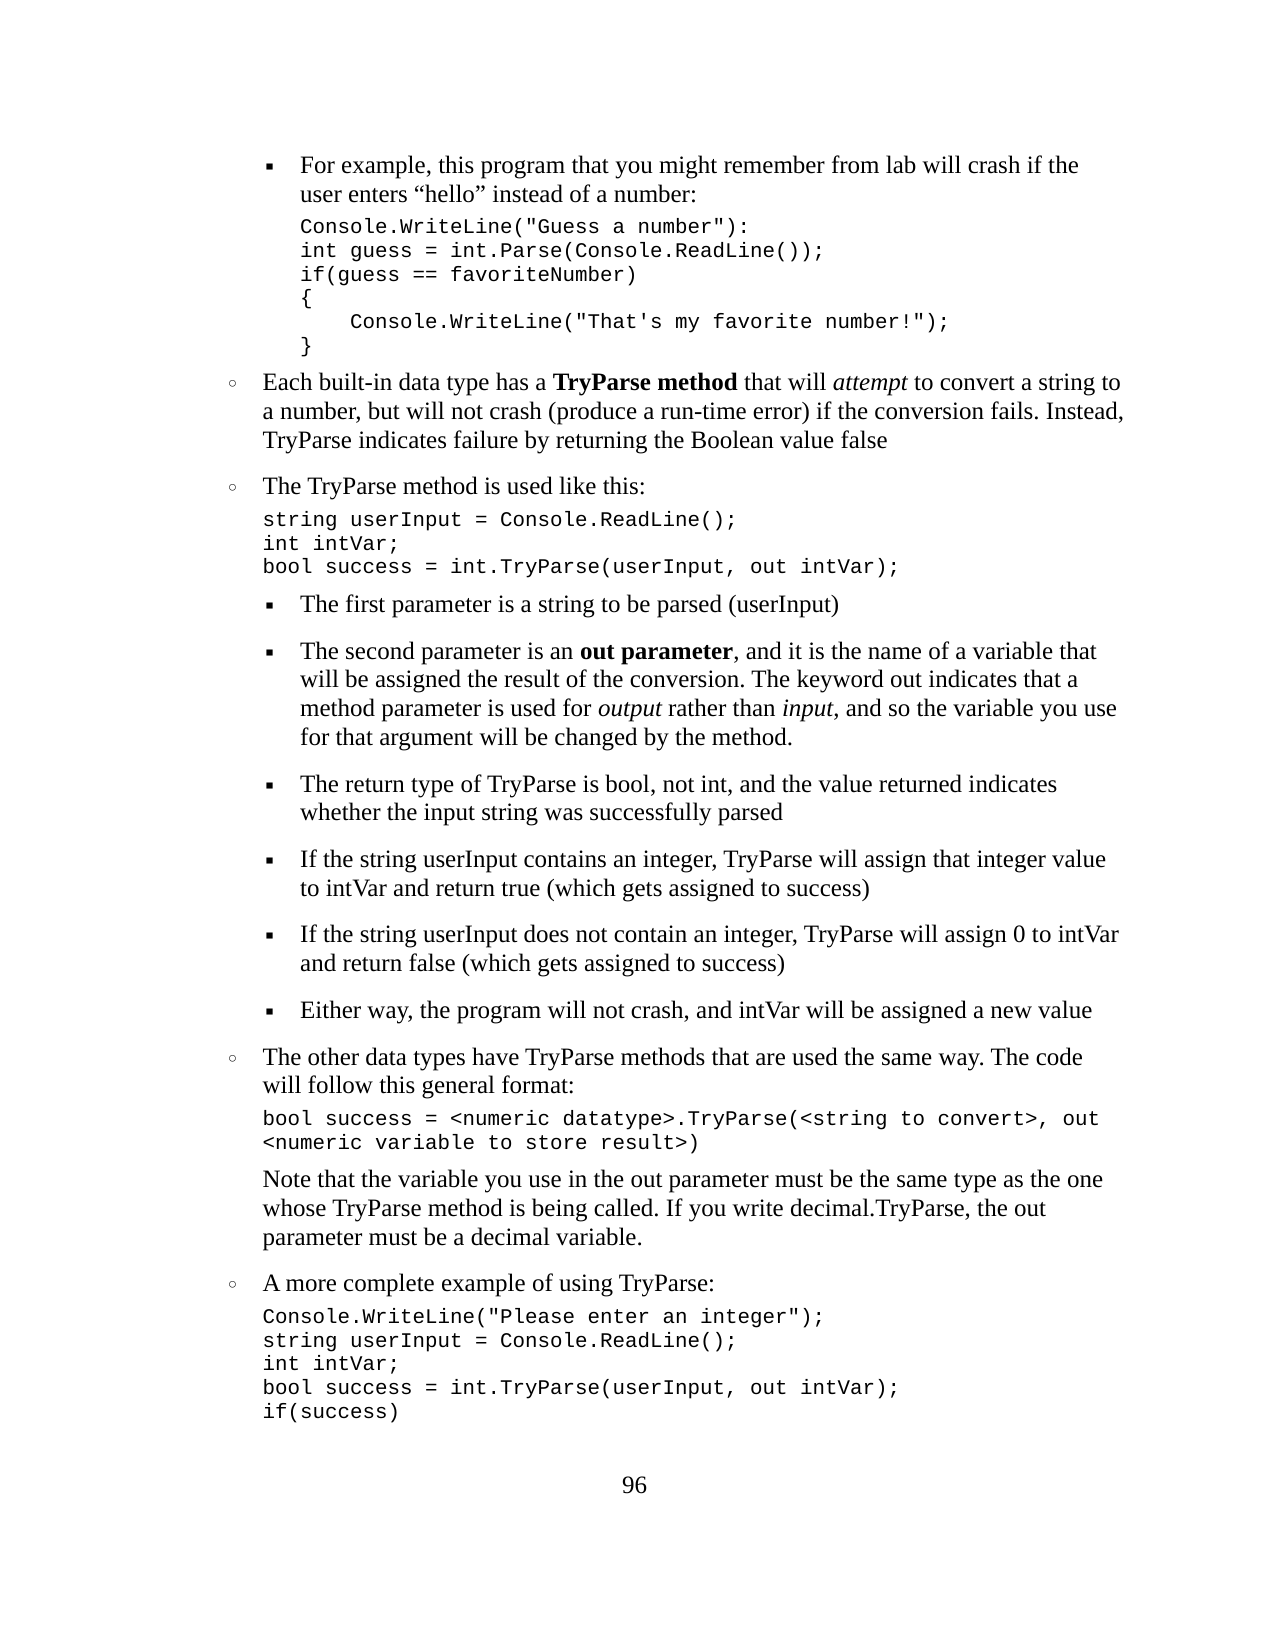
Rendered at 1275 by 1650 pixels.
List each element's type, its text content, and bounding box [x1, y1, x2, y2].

list Console.WriteLine("Please enter an integer"); [225, 1306, 1125, 1330]
list int guess = int.Parse(Console.ReadLine()); [262, 240, 1125, 264]
list If the string userInput contains an integer, TryParse will assign that integer value to intVar and return true (which gets assigned to success) [262, 844, 1125, 902]
list if(success) [225, 1401, 1125, 1424]
list bool success = <numeric datatype>.TryParse(<string to convert>, out <numeric variable to store result>) [225, 1108, 1125, 1155]
list } [262, 335, 1125, 358]
list bool success = int.TryParse(userInput, out intVar); [225, 556, 1125, 580]
list The first parameter is a string to be parsed (userInput) [262, 589, 1125, 618]
list A more complete example of using TryParse: [225, 1268, 1125, 1297]
list The return type of TryParse is bool, not int, and the value returned indicates whether the input string was successfully parsed [262, 769, 1125, 826]
list The second parameter is an out parameter, and it is the name of a variable that will be assigned the result of the conversion. The keyword out indicates that a method parameter is used for output rather than input, and so the variable you use for that argument will be changed by the method. [262, 636, 1125, 751]
list Console.WriteLine("That's my favorite number!"); [262, 311, 1125, 335]
list Either way, the program will not crash, and intVar will be assigned a new value [262, 995, 1125, 1024]
list Each built-in data type has a TryParse method that will attempt to convert a string to a number, but will not crash (produce a run-time error) if the conversion fails. Instead, TryParse indicates failure by returning the Boolean value false [225, 367, 1125, 453]
list int intVar; [225, 533, 1125, 556]
list int intVar; [225, 1353, 1125, 1377]
list string userInput = Console.ReadLine(); [225, 1330, 1125, 1353]
list bool success = int.TryParse(userInput, out intVar); [225, 1377, 1125, 1401]
list Console.WriteLine("Guess a number"): [262, 216, 1125, 240]
list If the string userInput does not contain an integer, TryParse will assign 0 to intVar and return false (which gets assigned to success) [262, 919, 1125, 977]
list if(guess == favoriteNumber) [262, 264, 1125, 287]
list The TryParse method is used like this: [225, 471, 1125, 500]
list The other data types have TryParse methods that are used the same way. The code will follow this general format: [225, 1042, 1125, 1099]
list For example, this program that you might remember from lab will crash if the user enters “hello” instead of a number: [262, 150, 1125, 207]
list Note that the variable you use in the out parameter must be the same type as the one whose TryParse method is being called. If you write decimal.TryParse, the out parameter must be a decimal variable. [225, 1164, 1125, 1251]
list { [262, 287, 1125, 311]
list string userInput = Console.ReadLine(); [225, 509, 1125, 533]
